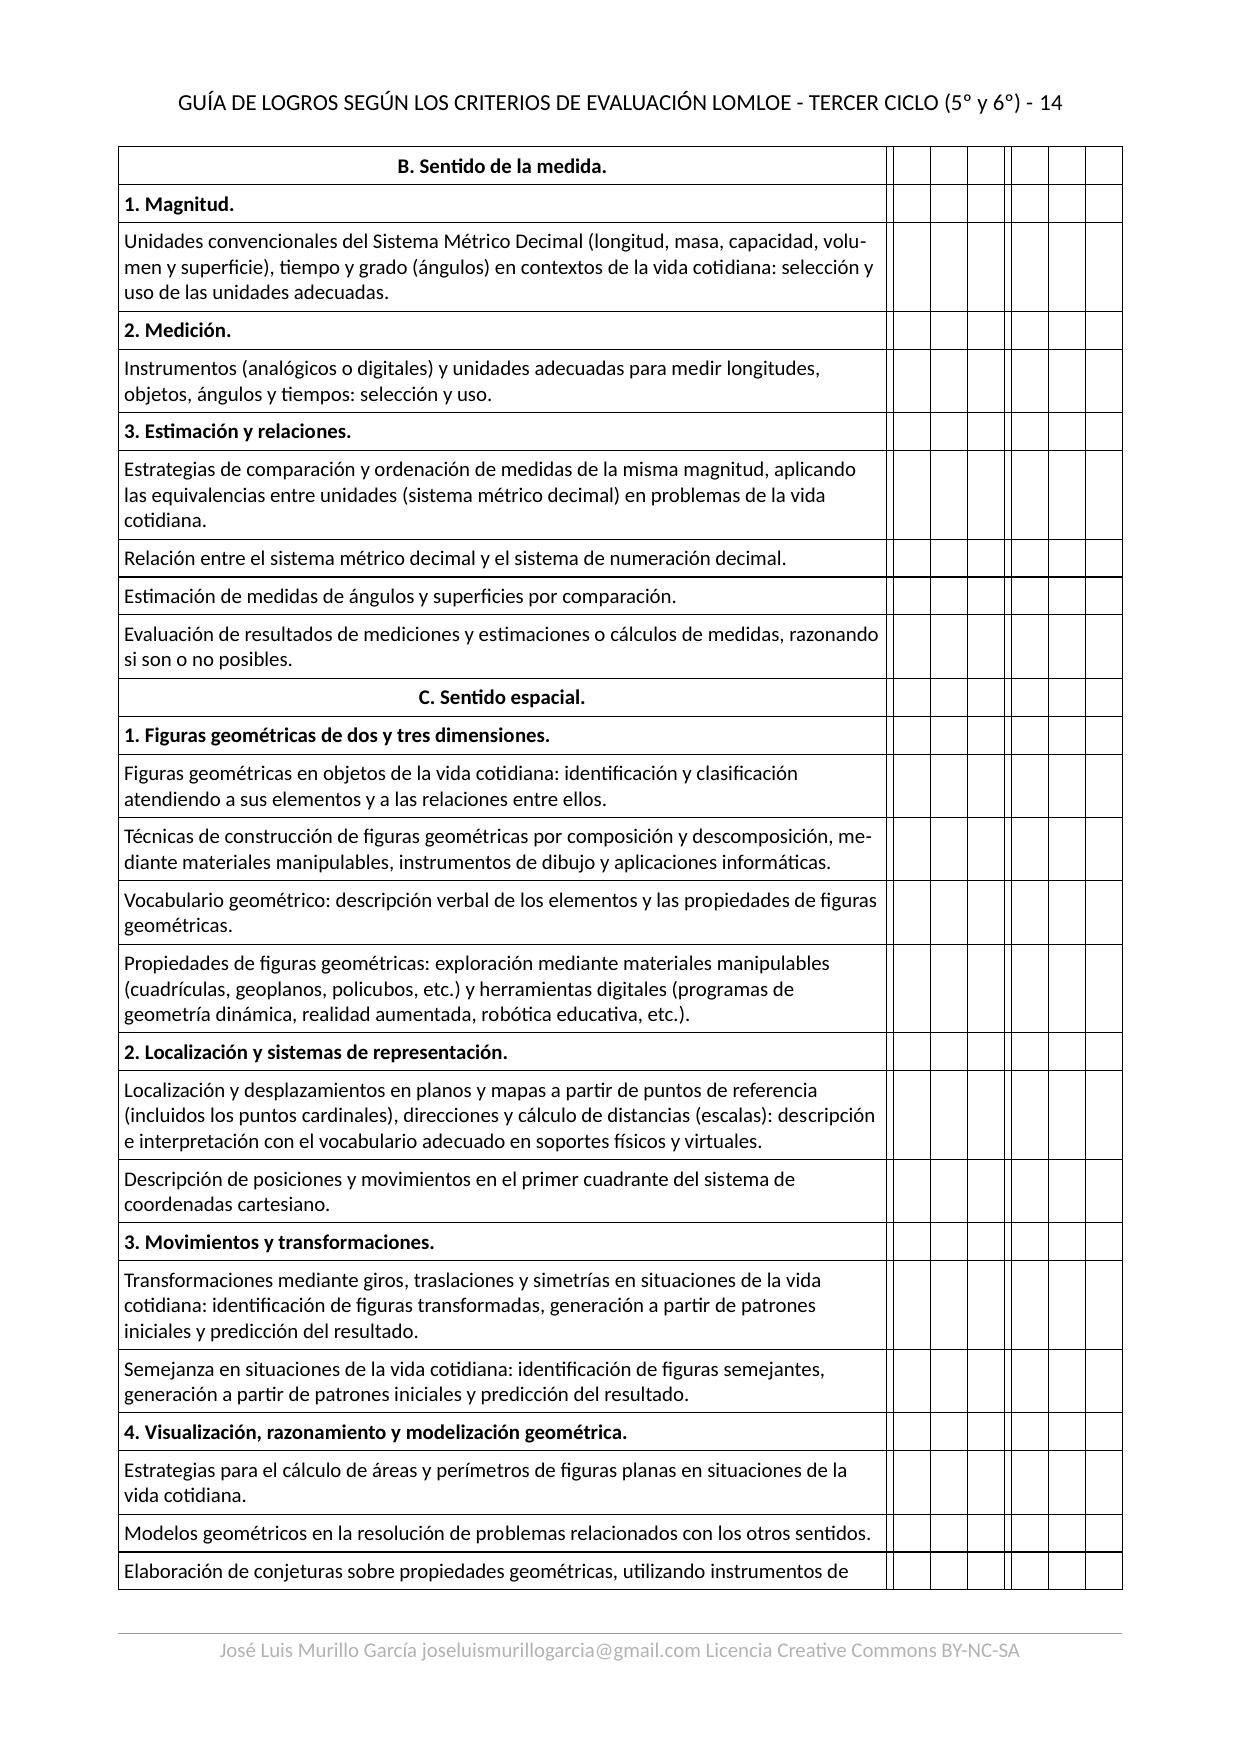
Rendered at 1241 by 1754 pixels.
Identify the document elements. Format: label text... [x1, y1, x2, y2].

table_cell Transformaciones me­diante giros, traslaciones y simetrías en situacio­nes de la vida cotidiana: identificación de figuras transformadas, genera­ción a partir de patrones iniciales y predicción del resultado. [119, 1261, 886, 1349]
table_cell [1086, 717, 1122, 753]
table_cell [1005, 755, 1011, 817]
table_cell [931, 413, 967, 450]
table_cell [1049, 147, 1085, 184]
table_cell [1012, 1553, 1048, 1589]
table_cell Propiedades de figuras geométricas: explora­ción mediante materia­les manipulables (cuadrí­culas, geoplanos, policu­bos, etc.) y herramientas digitales (programas de geometría dinámica, realidad aumentada, ro­bótica educativa, etc.). [119, 945, 886, 1032]
table_cell [968, 1160, 1004, 1222]
table_cell [1012, 679, 1048, 716]
table_cell [968, 413, 1004, 450]
table_cell [894, 717, 930, 753]
table_cell [1005, 1223, 1011, 1260]
table_cell [1049, 413, 1085, 450]
table_cell [931, 1451, 967, 1513]
table_cell [968, 223, 1004, 311]
table_cell [894, 945, 930, 1032]
table_cell [887, 413, 893, 450]
table_cell [1049, 679, 1085, 716]
table_cell Estrategias de compa­ración y ordenación de medidas de la misma magnitud, aplicando las equivalencias entre uni­dades (sistema métrico decimal) en problemas de la vida cotidiana. [119, 451, 886, 538]
table_cell [1005, 818, 1011, 880]
table_cell [931, 1261, 967, 1349]
table_cell [1012, 1451, 1048, 1513]
table_cell Elaboración de conje­turas sobre propiedades geométricas, utilizando instrumentos de [119, 1553, 886, 1589]
table_cell [1005, 312, 1011, 348]
table_cell [887, 350, 893, 412]
table_cell [894, 1413, 930, 1450]
table_cell [931, 945, 967, 1032]
table_cell [887, 1160, 893, 1222]
table_cell [894, 147, 930, 184]
table_cell [1049, 717, 1085, 753]
table_cell Descripción de posicio­nes y movimientos en el primer cuadrante del sis­tema de coordenadas cartesiano. [119, 1160, 886, 1222]
table_cell [1086, 350, 1122, 412]
table_cell [894, 578, 930, 614]
table_cell [1086, 1223, 1122, 1260]
table_cell [1005, 1261, 1011, 1349]
table_cell 3. Estimación y relacio­nes. [119, 413, 886, 450]
table_cell [1086, 1515, 1122, 1551]
table_cell [968, 881, 1004, 943]
table_cell [968, 185, 1004, 222]
table_cell [968, 615, 1004, 678]
table_cell [1012, 1033, 1048, 1070]
table_cell [1012, 1160, 1048, 1222]
table_cell [1049, 1413, 1085, 1450]
table_cell [1086, 413, 1122, 450]
table_cell [1086, 818, 1122, 880]
table_cell [1049, 1515, 1085, 1551]
table_cell [1049, 1451, 1085, 1513]
table_cell [1005, 1033, 1011, 1070]
table_cell [968, 578, 1004, 614]
table_cell [1049, 881, 1085, 943]
table_cell [1012, 185, 1048, 222]
table_cell [1049, 615, 1085, 678]
table_cell [894, 1350, 930, 1412]
table_cell [894, 818, 930, 880]
table_cell [1086, 312, 1122, 348]
table_cell [894, 1033, 930, 1070]
table_cell [1086, 1261, 1122, 1349]
table_cell [1012, 615, 1048, 678]
table_cell [1012, 717, 1048, 753]
table_cell Unidades convencio­nales del Sistema Métri­co Decimal (longitud, masa, capacidad, volu­men y superficie), tiem­po y grado (ángulos) en contextos de la vida coti­diana: selección y uso de las unidades adecuadas. [119, 223, 886, 311]
table_cell [1086, 1071, 1122, 1159]
table_cell [1012, 350, 1048, 412]
table_cell [931, 185, 967, 222]
table_cell [1049, 223, 1085, 311]
table_cell [1005, 1553, 1011, 1589]
table_cell [894, 1223, 930, 1260]
table_cell [887, 312, 893, 348]
table_cell [968, 1261, 1004, 1349]
table_cell [931, 717, 967, 753]
table_cell [887, 1033, 893, 1070]
table_cell [931, 615, 967, 678]
table_cell [887, 615, 893, 678]
table_cell [968, 755, 1004, 817]
table_cell Evaluación de resulta­dos de mediciones y es­timaciones o cálculos de medidas, razonando si son o no posibles. [119, 615, 886, 678]
table_cell [894, 413, 930, 450]
table_cell [968, 1451, 1004, 1513]
table_cell [931, 147, 967, 184]
table_cell [1005, 578, 1011, 614]
table_cell [1005, 1413, 1011, 1450]
table_cell B. Sentido de la medida. [119, 147, 886, 184]
table_cell [1012, 1223, 1048, 1260]
table_cell [1005, 945, 1011, 1032]
table_cell [1012, 540, 1048, 576]
table_cell [894, 223, 930, 311]
table_cell [894, 1261, 930, 1349]
table_cell Localización y despla­zamientos en planos y mapas a partir de puntos de referencia (incluidos los puntos cardinales), direcciones y cálculo de distancias (escalas): des­cripción e interpretación con el vocabulario ade­cuado en soportes fí­sicos y virtuales. [119, 1071, 886, 1159]
table_cell Estrategias para el cál­culo de áreas y períme­tros de figuras planas en situaciones de la vida co­tidiana. [119, 1451, 886, 1513]
table_cell [894, 615, 930, 678]
table_cell [894, 1553, 930, 1589]
table_cell [887, 1350, 893, 1412]
table_cell [931, 679, 967, 716]
table_cell [1086, 578, 1122, 614]
table_cell [887, 1553, 893, 1589]
table_cell [1012, 1261, 1048, 1349]
table_cell [887, 1071, 893, 1159]
table_cell 3. Movimientos y trans­formaciones. [119, 1223, 886, 1260]
table_cell [1086, 223, 1122, 311]
table_cell [1086, 1553, 1122, 1589]
table_cell [894, 540, 930, 576]
table_cell [894, 679, 930, 716]
table_cell [1086, 451, 1122, 538]
table_cell Modelos geométricos en la resolución de pro­blemas relacionados con los otros sentidos. [119, 1515, 886, 1551]
table_cell [931, 223, 967, 311]
table_cell [968, 1033, 1004, 1070]
table_cell [894, 451, 930, 538]
table_cell [887, 881, 893, 943]
table_cell [931, 1033, 967, 1070]
table_cell [1086, 1160, 1122, 1222]
table_cell [931, 1223, 967, 1260]
table_cell [1049, 1350, 1085, 1412]
table_cell [887, 1451, 893, 1513]
table_cell [1005, 1071, 1011, 1159]
table_cell [931, 1515, 967, 1551]
table_cell [1012, 1413, 1048, 1450]
table_cell 2. Medición. [119, 312, 886, 348]
table_cell [1005, 1160, 1011, 1222]
table_cell C. Sentido espacial. [119, 679, 886, 716]
table_cell [1005, 185, 1011, 222]
table_cell [887, 945, 893, 1032]
table_cell [1086, 1451, 1122, 1513]
table_cell [1086, 1033, 1122, 1070]
table_cell [1049, 312, 1085, 348]
table_cell [1086, 679, 1122, 716]
table_cell [968, 717, 1004, 753]
table_cell [1049, 1261, 1085, 1349]
table_cell [968, 1553, 1004, 1589]
table_cell [968, 679, 1004, 716]
table_cell [1012, 223, 1048, 311]
table_cell [1012, 1515, 1048, 1551]
table_cell [894, 350, 930, 412]
table_cell Técnicas de construc­ción de figuras geométri­cas por composición y descomposición, me­diante materiales mani­pulables, instrumentos de dibujo y aplicaciones informáticas. [119, 818, 886, 880]
table_cell [894, 1160, 930, 1222]
table_cell [894, 755, 930, 817]
table_cell [894, 185, 930, 222]
table_cell [931, 312, 967, 348]
table_cell [894, 1451, 930, 1513]
table_cell Figuras geométricas en objetos de la vida coti­diana: identificación y clasificación atendiendo a sus elementos y a las relaciones entre ellos. [119, 755, 886, 817]
table_cell [968, 1413, 1004, 1450]
table_cell [968, 945, 1004, 1032]
table_cell [1012, 1350, 1048, 1412]
table_cell [1049, 945, 1085, 1032]
table_cell [887, 1261, 893, 1349]
table_cell [1005, 540, 1011, 576]
table_cell [887, 1413, 893, 1450]
table_cell [887, 451, 893, 538]
table_cell [931, 1413, 967, 1450]
table_cell 2. Localización y siste­mas de representación. [119, 1033, 886, 1070]
table_cell [894, 312, 930, 348]
table_cell [887, 147, 893, 184]
table_cell [1005, 147, 1011, 184]
table_cell [887, 818, 893, 880]
table_cell [1012, 881, 1048, 943]
table_cell [887, 578, 893, 614]
table_cell [1012, 818, 1048, 880]
table_cell [1049, 451, 1085, 538]
table_cell [1086, 755, 1122, 817]
table_cell [887, 185, 893, 222]
table_cell [968, 451, 1004, 538]
table_cell [1086, 945, 1122, 1032]
table_cell Semejanza en situacio­nes de la vida cotidiana: identificación de figuras semejantes, generación a partir de patrones ini­ciales y predicción del resultado. [119, 1350, 886, 1412]
table_cell [931, 578, 967, 614]
table_cell [931, 1160, 967, 1222]
table_cell [1049, 540, 1085, 576]
table_cell [894, 881, 930, 943]
table_cell [1012, 413, 1048, 450]
table_cell [894, 1071, 930, 1159]
table_cell [887, 223, 893, 311]
table_cell [894, 1515, 930, 1551]
table_cell [1086, 1350, 1122, 1412]
table_cell Vocabulario geométri­co: descripción verbal de los elementos y las pro­piedades de figuras geo­métricas. [119, 881, 886, 943]
table_cell [1012, 945, 1048, 1032]
table_cell [1012, 451, 1048, 538]
table_cell [1012, 147, 1048, 184]
table_cell [931, 818, 967, 880]
table_cell [1005, 223, 1011, 311]
table_cell [887, 717, 893, 753]
table_cell [968, 818, 1004, 880]
table_cell [1086, 185, 1122, 222]
table_cell [931, 1350, 967, 1412]
table_cell [968, 1223, 1004, 1260]
table_cell [1005, 1451, 1011, 1513]
table_cell [1049, 818, 1085, 880]
table_cell [968, 1350, 1004, 1412]
table_cell [887, 1223, 893, 1260]
table_cell [968, 1515, 1004, 1551]
table_cell [1049, 578, 1085, 614]
table_cell [1086, 540, 1122, 576]
table_cell [968, 540, 1004, 576]
table_cell [1049, 350, 1085, 412]
table_cell Estimación de medidas de ángulos y superficies por comparación. [119, 578, 886, 614]
table_cell [1012, 1071, 1048, 1159]
table_cell [887, 1515, 893, 1551]
table_cell [968, 350, 1004, 412]
table_cell 1. Magnitud. [119, 185, 886, 222]
table_cell [1049, 185, 1085, 222]
table_cell [1005, 881, 1011, 943]
table_cell [1012, 755, 1048, 817]
table_cell [1049, 755, 1085, 817]
table_cell [1005, 615, 1011, 678]
table_cell [931, 540, 967, 576]
table_cell [1012, 312, 1048, 348]
table_cell [1049, 1160, 1085, 1222]
table_cell [968, 147, 1004, 184]
table_cell [1049, 1033, 1085, 1070]
table_cell [1005, 717, 1011, 753]
table_cell Instrumentos (analógi­cos o digitales) y unida­des adecuadas para me­dir longitudes, objetos, ángulos y tiempos: se­lección y uso. [119, 350, 886, 412]
table_cell [1049, 1223, 1085, 1260]
table_cell [931, 881, 967, 943]
table_cell [887, 540, 893, 576]
table_cell [887, 679, 893, 716]
table_cell [887, 755, 893, 817]
table_cell [1086, 1413, 1122, 1450]
table_cell [931, 755, 967, 817]
table_cell [1005, 679, 1011, 716]
table_cell 4. Visualización, razona­miento y modelización geométrica. [119, 1413, 886, 1450]
table_cell [1012, 578, 1048, 614]
table_cell [931, 451, 967, 538]
table_cell [1049, 1071, 1085, 1159]
table_cell [1005, 451, 1011, 538]
table_cell [1086, 615, 1122, 678]
table_cell [968, 312, 1004, 348]
table_cell [931, 1071, 967, 1159]
table_cell [1005, 350, 1011, 412]
table_cell [931, 1553, 967, 1589]
table_cell [1086, 881, 1122, 943]
table_cell [1005, 1350, 1011, 1412]
table_cell 1. Figuras geométricas de dos y tres dimensio­nes. [119, 717, 886, 753]
table_cell [931, 350, 967, 412]
table_cell [968, 1071, 1004, 1159]
table_cell [1005, 1515, 1011, 1551]
table_cell Relación entre el siste­ma métrico decimal y el sistema de numeración decimal. [119, 540, 886, 576]
table_cell [1086, 147, 1122, 184]
table_cell [1005, 413, 1011, 450]
table_cell [1049, 1553, 1085, 1589]
